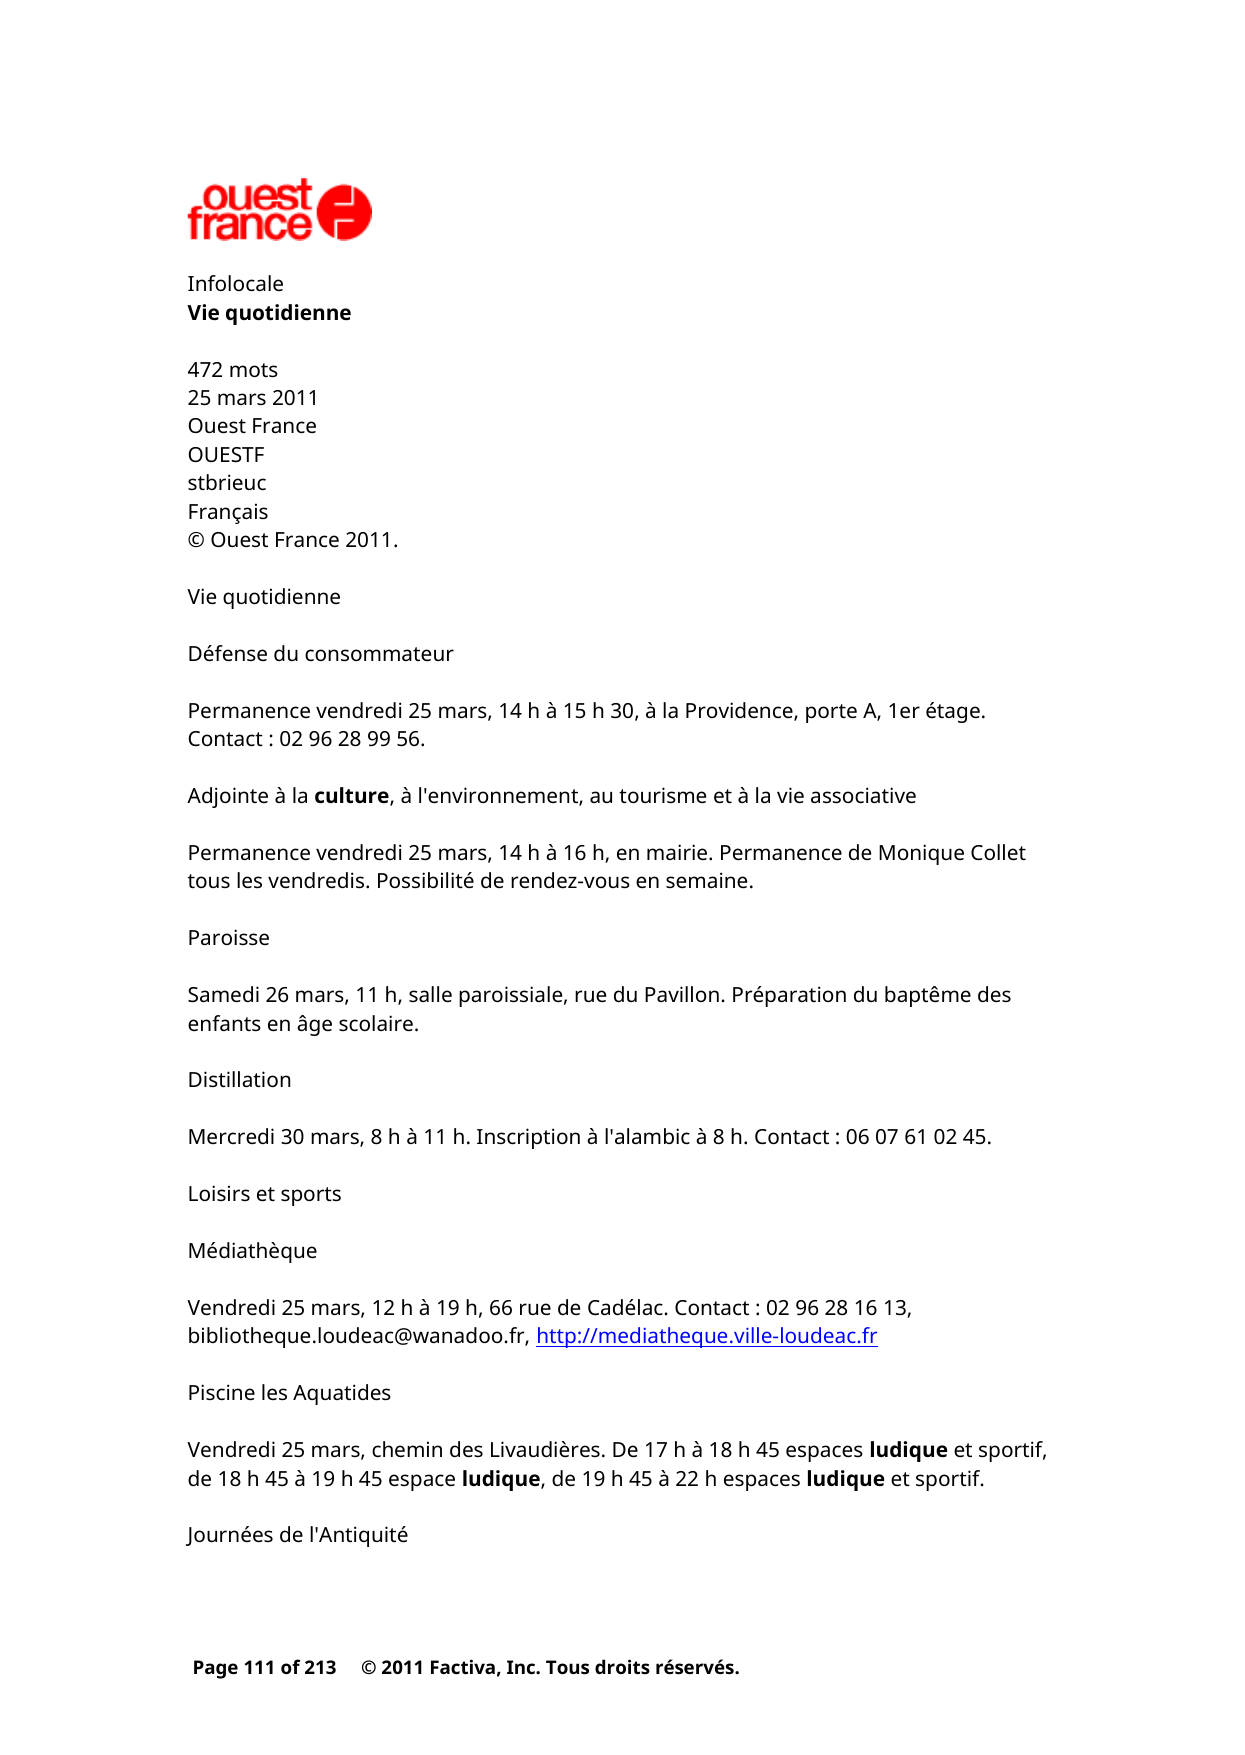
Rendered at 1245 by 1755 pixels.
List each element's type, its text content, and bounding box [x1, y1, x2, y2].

text Infolocale [187, 269, 1057, 298]
text Loisirs et sports [187, 1179, 1057, 1208]
text Médiathèque [187, 1236, 1057, 1265]
text Journées de l'Antiquité [187, 1521, 1057, 1549]
text Paroisse [187, 923, 1057, 952]
text Samedi 26 mars, 11 h, salle paroissiale, rue du Pavillon. Préparation du baptême des enfants en âge scolaire. [187, 980, 1057, 1037]
text Adjointe à la culture, à l'environnement, au tourisme et à la vie associative [187, 781, 1057, 810]
text 472 mots [187, 355, 1057, 383]
text stbrieuc [187, 468, 1057, 497]
text Distillation [187, 1066, 1057, 1094]
text Permanence vendredi 25 mars, 14 h à 15 h 30, à la Providence, porte A, 1er étage. Contact : 02 96 28 99 56. [187, 696, 1057, 753]
text Mercredi 30 mars, 8 h à 11 h. Inscription à l'alambic à 8 h. Contact : 06 07 61 02 45. [187, 1122, 1057, 1151]
text Vendredi 25 mars, 12 h à 19 h, 66 rue de Cadélac. Contact : 02 96 28 16 13, bibliotheque.loudeac@wanadoo.fr, http://mediatheque.ville-loudeac.fr [187, 1293, 1057, 1350]
text Français [187, 497, 1057, 525]
text Vendredi 25 mars, chemin des Livaudières. De 17 h à 18 h 45 espaces ludique et sportif, de 18 h 45 à 19 h 45 espace ludique, de 19 h 45 à 22 h espaces ludique et sportif. [187, 1435, 1057, 1492]
text Défense du consommateur [187, 639, 1057, 667]
text Ouest France [187, 412, 1057, 440]
text © Ouest France 2011. [187, 525, 1057, 554]
text Piscine les Aquatides [187, 1378, 1057, 1407]
text OUESTF [187, 440, 1057, 468]
picture [187, 178, 372, 241]
text Permanence vendredi 25 mars, 14 h à 16 h, en mairie. Permanence de Monique Collet tous les vendredis. Possibilité de rendez-vous en semaine. [187, 838, 1057, 895]
text Vie quotidienne [187, 298, 1057, 326]
text Vie quotidienne [187, 582, 1057, 611]
text 25 mars 2011 [187, 383, 1057, 412]
